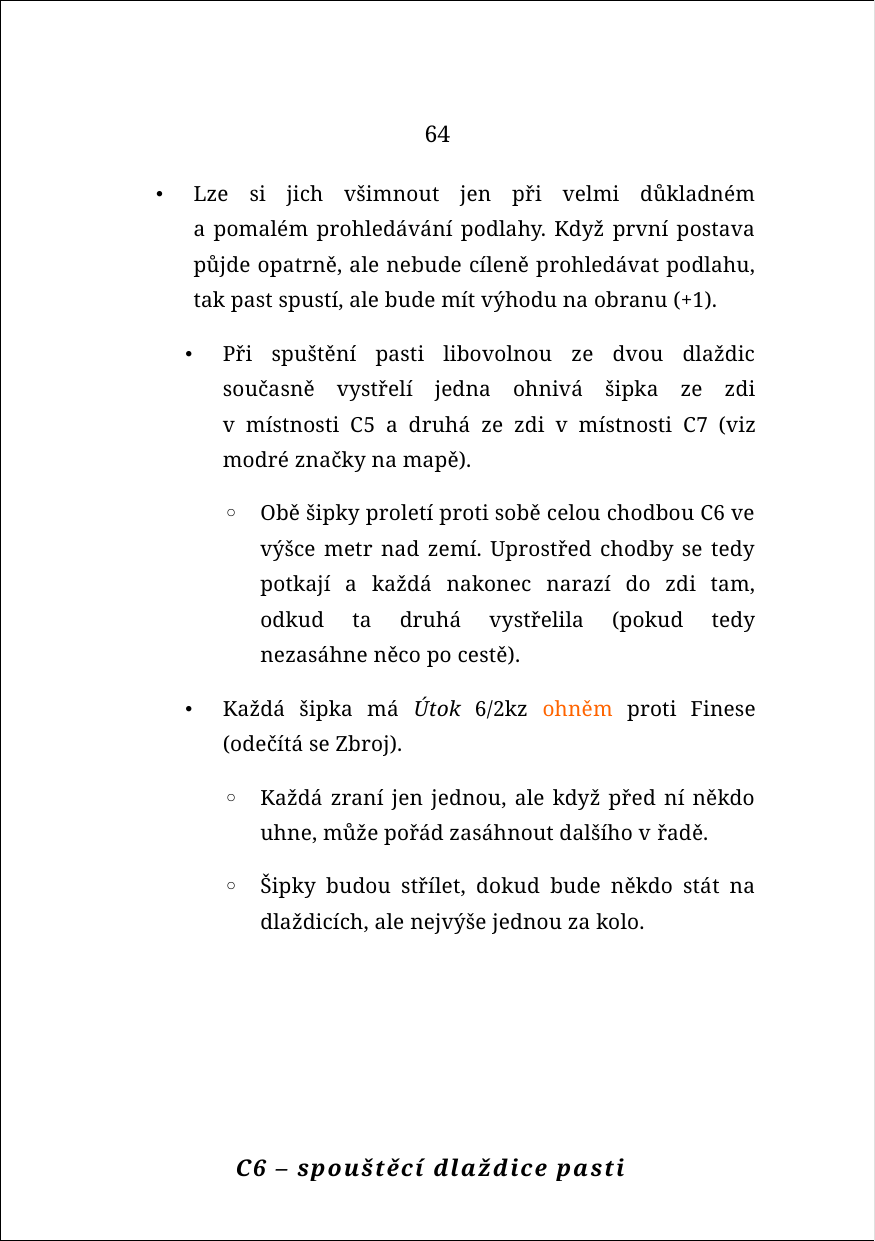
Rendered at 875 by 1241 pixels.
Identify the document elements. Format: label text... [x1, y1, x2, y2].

list Při spuštění pasti libovolnou ze dvou dlaždic současně vystřelí jedna ohnivá šipka ze zdi v⁠ místnosti C5 a⁠ druhá ze zdi v⁠ místnosti C7 (viz modré značky na mapě). [185, 339, 756, 474]
list Každá zraní jen jednou, ale když před ní někdo uhne, může pořád zasáhnout dalšího v⁠ řadě. [223, 783, 756, 847]
list Lze si jich všimnout jen při velmi důkladném a⁠ pomalém prohledávání podlahy. Když první postava půjde opatrně, ale nebude cíleně prohledávat podlahu, tak past spustí, ale bude mít výhodu na obranu (+1). [156, 179, 756, 314]
list Každá šipka má Útok 6/2kz ohněm proti Finese (odečítá se Zbroj). [185, 694, 756, 758]
list Obě šipky proletí proti sobě celou chodbou C6 ve výšce metr nad zemí. Uprostřed chodby se tedy potkají a⁠ každá nakonec narazí do zdi tam, odkud ta druhá vystřelila (pokud tedy nezasáhne něco po cestě). [223, 498, 756, 669]
list Šipky budou střílet, dokud bude někdo stát na dlaždicích, ale nejvýše jednou za kolo. [223, 871, 756, 935]
